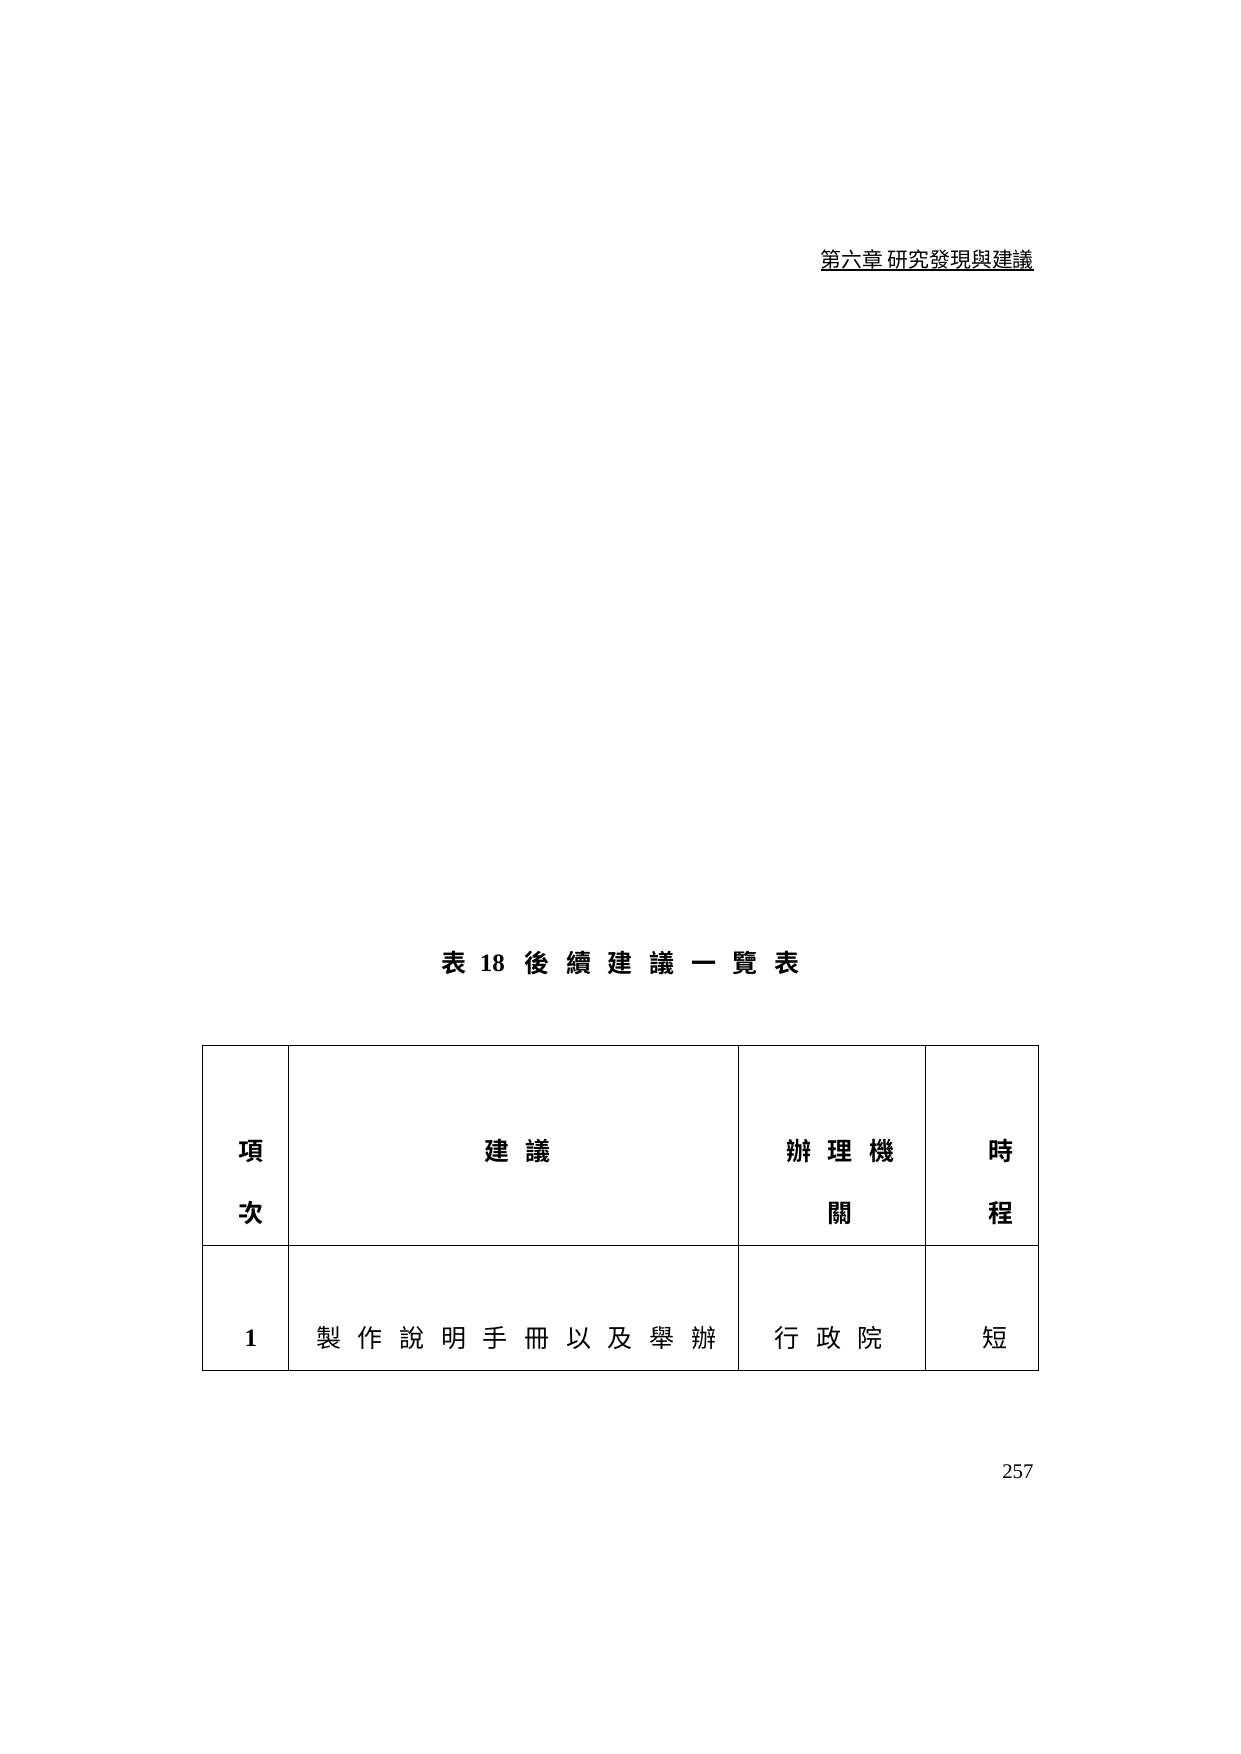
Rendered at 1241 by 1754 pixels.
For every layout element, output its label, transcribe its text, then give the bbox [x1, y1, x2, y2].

table_header 時程 [926, 1046, 1038, 1245]
table_cell 短 [926, 1246, 1038, 1370]
table_cell 行政院 [739, 1246, 925, 1370]
table_cell 1 [203, 1246, 288, 1370]
table_header 辦理機關 [739, 1046, 925, 1245]
table_cell 製作說明手冊以及舉辦 [289, 1246, 738, 1370]
table_header 項次 [203, 1046, 288, 1245]
table_header 建議 [289, 1046, 738, 1245]
text 表18 後續建議一覽表 [224, 920, 1016, 983]
